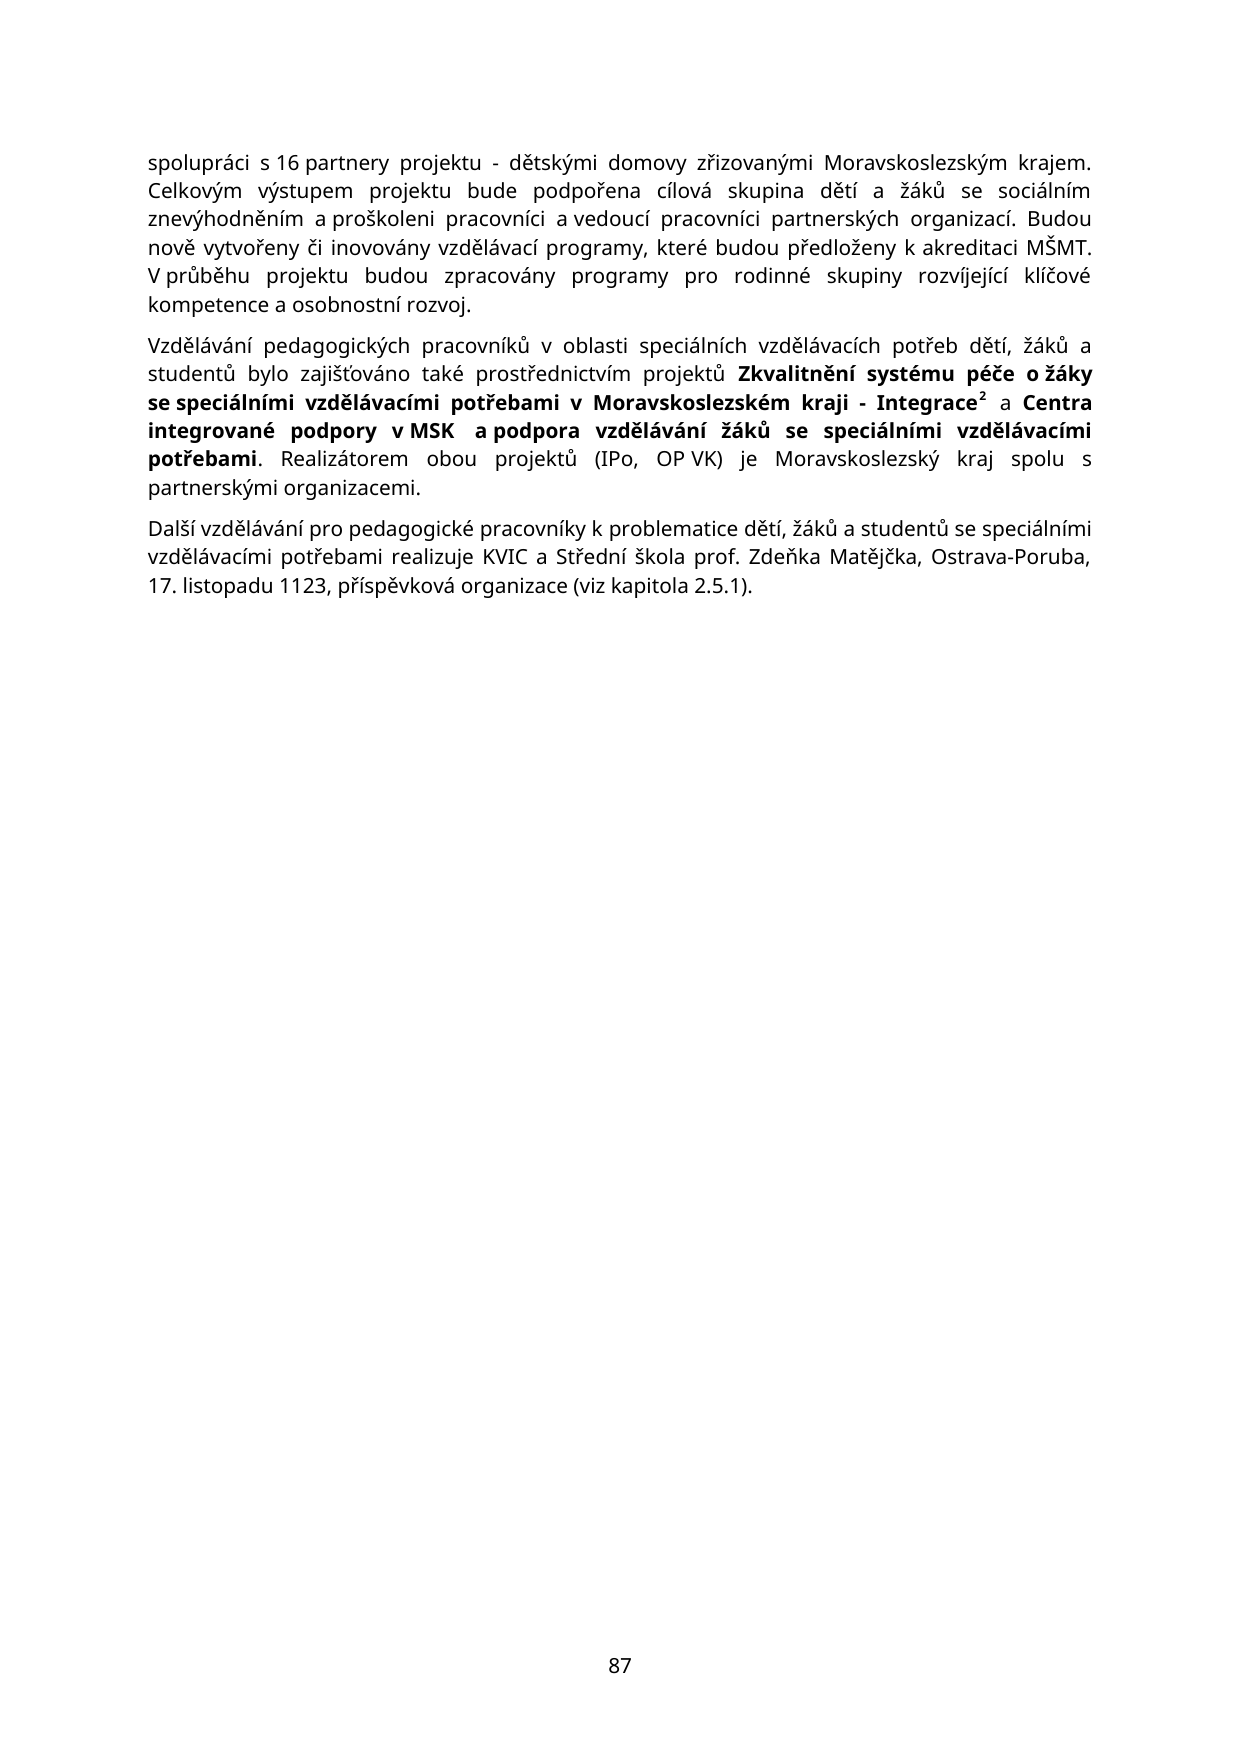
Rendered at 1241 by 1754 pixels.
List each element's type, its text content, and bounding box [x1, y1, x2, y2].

text Další vzdělávání pro pedagogické pracovníky k problematice dětí, žáků a studentů se speciálními vzdělávacími potřebami realizuje KVIC a Střední škola prof. Zdeňka Matějčka, Ostrava-Poruba, 17. listopadu 1123, příspěvková organizace (viz kapitola 2.5.1). [148, 514, 1092, 599]
text Vzdělávání pedagogických pracovníků v oblasti speciálních vzdělávacích potřeb dětí, žáků a studentů bylo zajišťováno také prostřednictvím projektů Zkvalitnění systému péče o žáky se speciálními vzdělávacími potřebami v Moravskoslezském kraji - Integrace2 a Centra integrované podpory v MSK a podpora vzdělávání žáků se speciálními vzdělávacími potřebami. Realizátorem obou projektů (IPo, OP VK) je Moravskoslezský kraj spolu s partnerskými organizacemi. [148, 331, 1092, 501]
text spolupráci s 16 partnery projektu - dětskými domovy zřizovanými Moravskoslezským krajem. Celkovým výstupem projektu bude podpořena cílová skupina dětí a žáků se sociálním znevýhodněním a proškoleni pracovníci a vedoucí pracovníci partnerských organizací. Budou nově vytvořeny či inovovány vzdělávací programy, které budou předloženy k akreditaci MŠMT. V průběhu projektu budou zpracovány programy pro rodinné skupiny rozvíjející klíčové kompetence a osobnostní rozvoj. [148, 148, 1092, 318]
